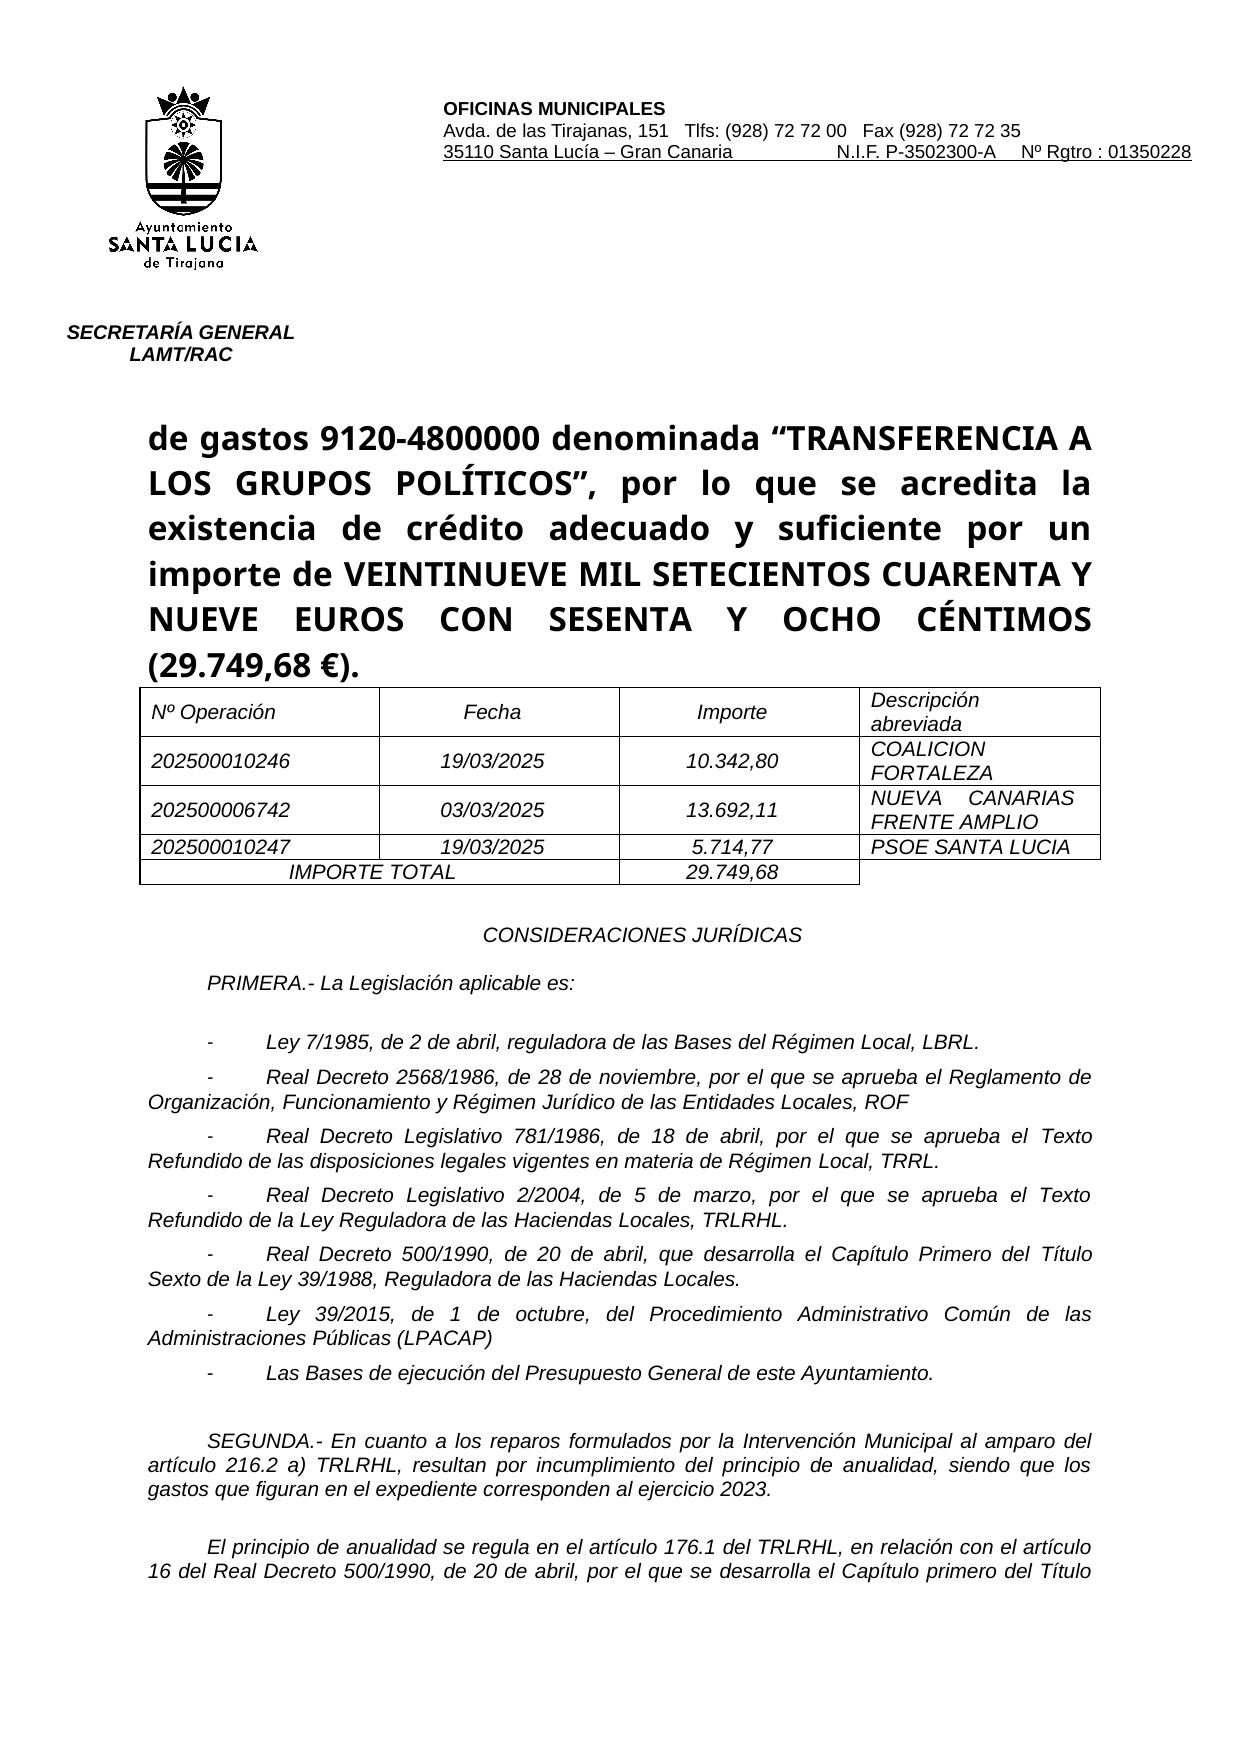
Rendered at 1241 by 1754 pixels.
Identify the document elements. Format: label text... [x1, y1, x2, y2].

table_header Importe [620, 688, 859, 736]
text de gastos 9120-4800000 denominada “TRANSFERENCIA A LOS GRUPOS POLÍTICOS”, por lo que se acredita la existencia de crédito adecuado y suficiente por un importe de VEINTINUEVE MIL SETECIENTOS CUARENTA Y NUEVE EUROS CON SESENTA Y OCHO CÉNTIMOS (29.749,68 €). [148, 414, 1093, 687]
table_cell 202500010247 [141, 835, 379, 859]
list Real Decreto Legislativo 2/2004, de 5 de marzo, por el que se aprueba el Texto Refundido de la Ley Reguladora de las Haciendas Locales, TRLRHL. [148, 1182, 1092, 1232]
table_cell NUEVA CANARIAS FRENTE AMPLIO [860, 786, 1100, 834]
table_cell 13.692,11 [620, 786, 859, 834]
table_header Fecha [380, 688, 619, 736]
table_cell 29.749,68 [620, 860, 859, 884]
table_cell PSOE SANTA LUCIA [860, 835, 1100, 859]
table_cell 5.714,77 [620, 835, 859, 859]
table_cell 03/03/2025 [380, 786, 619, 834]
table_cell 202500010246 [141, 737, 379, 785]
list Real Decreto Legislativo 781/1986, de 18 de abril, por el que se aprueba el Texto Refundido de las disposiciones legales vigentes en materia de Régimen Local, TRRL. [148, 1123, 1092, 1173]
table_cell 19/03/2025 [380, 835, 619, 859]
list Real Decreto 2568/1986, de 28 de noviembre, por el que se aprueba el Reglamento de Organización, Funcionamiento y Régimen Jurídico de las Entidades Locales, ROF [148, 1064, 1092, 1113]
table_cell 10.342,80 [620, 737, 859, 785]
text El principio de anualidad se regula en el artículo 176.1 del TRLRHL, en relación con el artículo 16 del Real Decreto 500/1990, de 20 de abril, por el que se desarrolla el Capítulo primero del Título [148, 1534, 1093, 1582]
text CONSIDERACIONES JURÍDICAS [148, 923, 1078, 947]
table_header Nº Operación [141, 688, 379, 736]
table_cell 19/03/2025 [380, 737, 619, 785]
picture [80, 56, 286, 296]
text PRIMERA.- La Legislación aplicable es: [148, 971, 1092, 995]
table_cell [860, 860, 1100, 884]
list SEGUNDA.- En cuanto a los reparos formulados por la Intervención Municipal al amparo del artículo 216.2 a) TRLRHL, resultan por incumplimiento del principio de anualidad, siendo que los gastos que figuran en el expediente corresponden al ejercicio 2023. [148, 1429, 1092, 1501]
list Ley 7/1985, de 2 de abril, reguladora de las Bases del Régimen Local, LBRL. [148, 1029, 1092, 1054]
table_cell IMPORTE TOTAL [141, 860, 619, 884]
list Las Bases de ejecución del Presupuesto General de este Ayuntamiento. [148, 1360, 1092, 1385]
table_cell 202500006742 [141, 786, 379, 834]
table_header Descripción abreviada [860, 688, 1100, 736]
list Ley 39/2015, de 1 de octubre, del Procedimiento Administrativo Común de las Administraciones Públicas (LPACAP) [148, 1301, 1092, 1350]
list Real Decreto 500/1990, de 20 de abril, que desarrolla el Capítulo Primero del Título Sexto de la Ley 39/1988, Reguladora de las Haciendas Locales. [148, 1242, 1092, 1291]
table_cell COALICION FORTALEZA [860, 737, 1100, 785]
